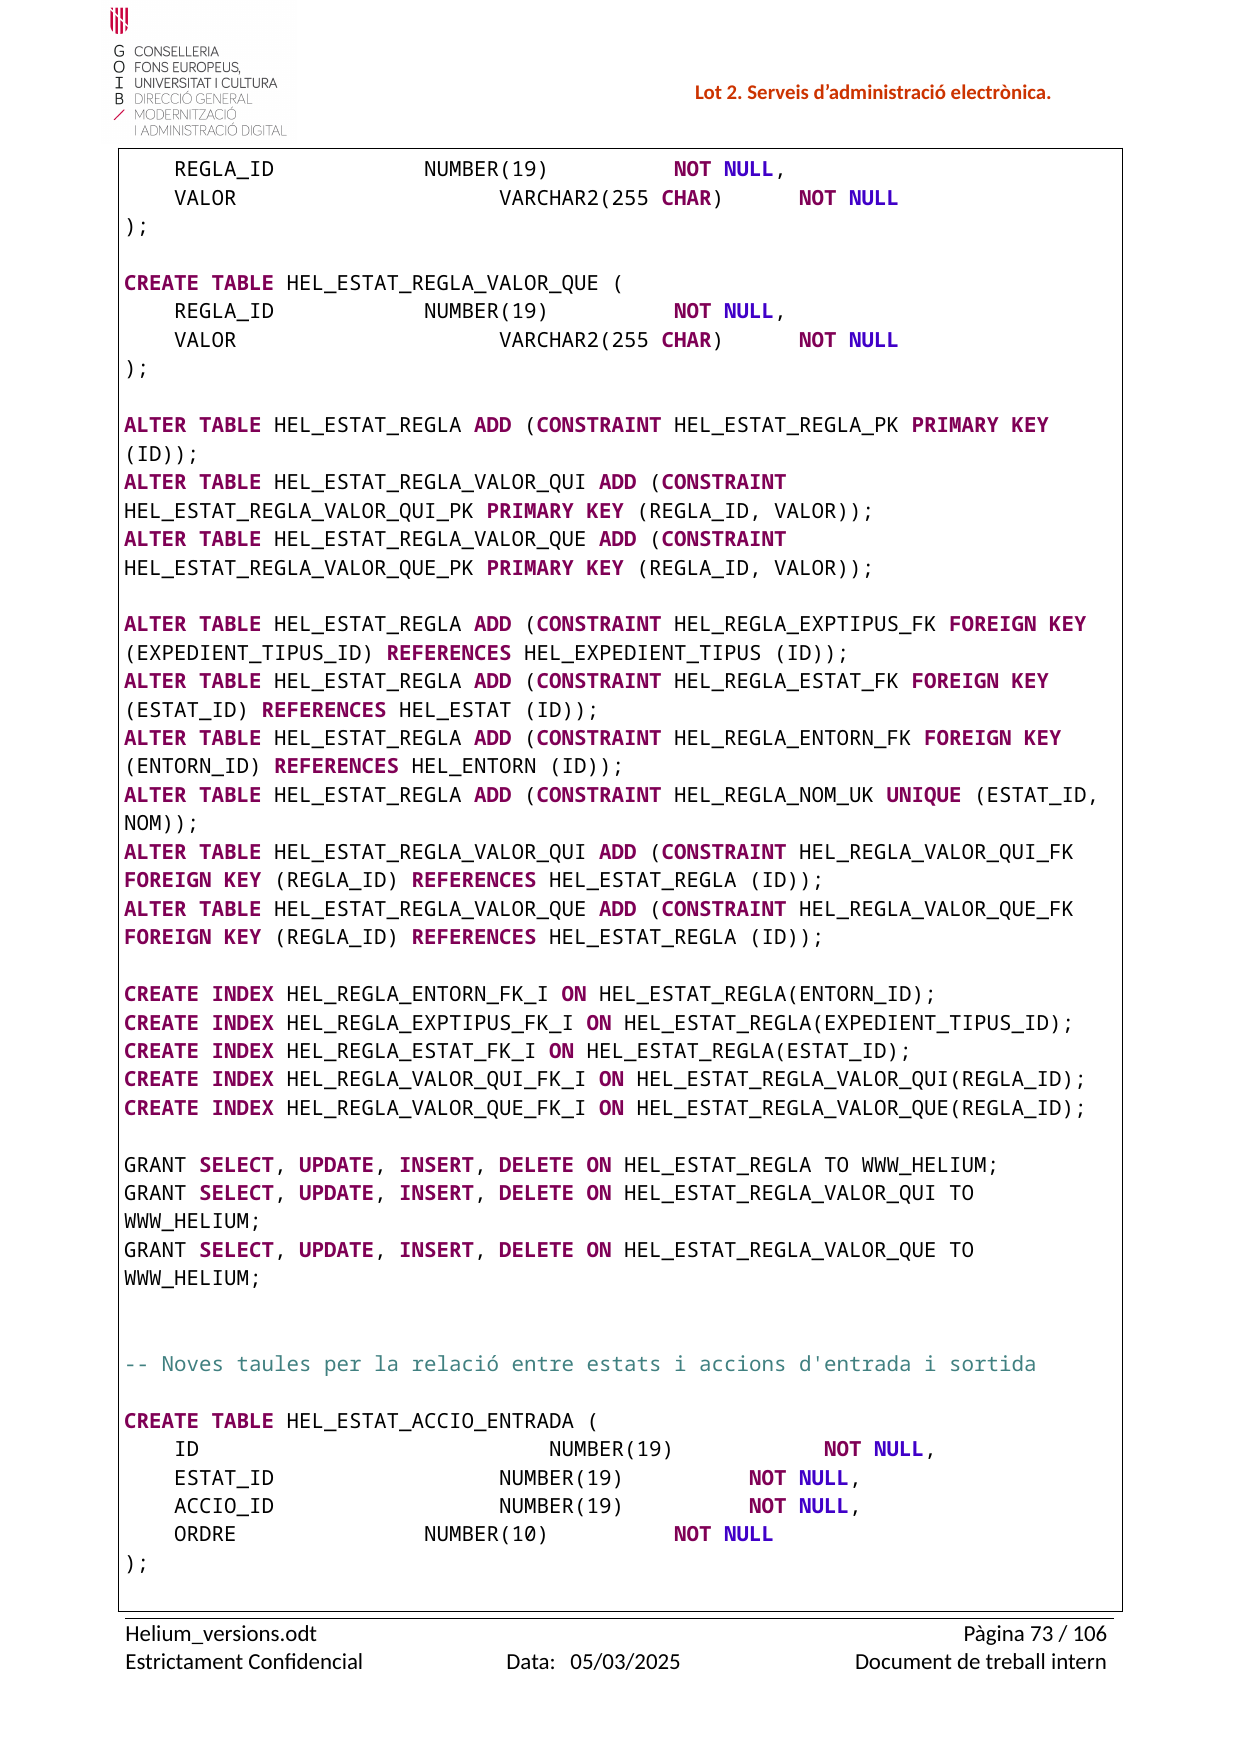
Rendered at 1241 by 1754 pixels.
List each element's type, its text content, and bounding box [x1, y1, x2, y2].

picture [100, 0, 297, 144]
table_header REGLA_ID NUMBER(19) NOT NULL, VALOR VARCHAR2(255 CHAR) NOT NULL ); CREATE TABLE HEL_ESTAT_REGLA_VALOR_QUE ( REGLA_ID NUMBER(19) NOT NULL, VALOR VARCHAR2(255 CHAR) NOT NULL ); ALTER TABLE HEL_ESTAT_REGLA ADD (CONSTRAINT HEL_ESTAT_REGLA_PK PRIMARY KEY (ID)); ALTER TABLE HEL_ESTAT_REGLA_VALOR_QUI ADD (CONSTRAINT HEL_ESTAT_REGLA_VALOR_QUI_PK PRIMARY KEY (REGLA_ID, VALOR)); ALTER TABLE HEL_ESTAT_REGLA_VALOR_QUE ADD (CONSTRAINT HEL_ESTAT_REGLA_VALOR_QUE_PK PRIMARY KEY (REGLA_ID, VALOR)); ALTER TABLE HEL_ESTAT_REGLA ADD (CONSTRAINT HEL_REGLA_EXPTIPUS_FK FOREIGN KEY (EXPEDIENT_TIPUS_ID) REFERENCES HEL_EXPEDIENT_TIPUS (ID)); ALTER TABLE HEL_ESTAT_REGLA ADD (CONSTRAINT HEL_REGLA_ESTAT_FK FOREIGN KEY (ESTAT_ID) REFERENCES HEL_ESTAT (ID)); ALTER TABLE HEL_ESTAT_REGLA ADD (CONSTRAINT HEL_REGLA_ENTORN_FK FOREIGN KEY (ENTORN_ID) REFERENCES HEL_ENTORN (ID)); ALTER TABLE HEL_ESTAT_REGLA ADD (CONSTRAINT HEL_REGLA_NOM_UK UNIQUE (ESTAT_ID, NOM)); ALTER TABLE HEL_ESTAT_REGLA_VALOR_QUI ADD (CONSTRAINT HEL_REGLA_VALOR_QUI_FK FOREIGN KEY (REGLA_ID) REFERENCES HEL_ESTAT_REGLA (ID)); ALTER TABLE HEL_ESTAT_REGLA_VALOR_QUE ADD (CONSTRAINT HEL_REGLA_VALOR_QUE_FK FOREIGN KEY (REGLA_ID) REFERENCES HEL_ESTAT_REGLA (ID)); CREATE INDEX HEL_REGLA_ENTORN_FK_I ON HEL_ESTAT_REGLA(ENTORN_ID); CREATE INDEX HEL_REGLA_EXPTIPUS_FK_I ON HEL_ESTAT_REGLA(EXPEDIENT_TIPUS_ID); CREATE INDEX HEL_REGLA_ESTAT_FK_I ON HEL_ESTAT_REGLA(ESTAT_ID); CREATE INDEX HEL_REGLA_VALOR_QUI_FK_I ON HEL_ESTAT_REGLA_VALOR_QUI(REGLA_ID); CREATE INDEX HEL_REGLA_VALOR_QUE_FK_I ON HEL_ESTAT_REGLA_VALOR_QUE(REGLA_ID); GRANT SELECT, UPDATE, INSERT, DELETE ON HEL_ESTAT_REGLA TO WWW_HELIUM; GRANT SELECT, UPDATE, INSERT, DELETE ON HEL_ESTAT_REGLA_VALOR_QUI TO WWW_HELIUM; GRANT SELECT, UPDATE, INSERT, DELETE ON HEL_ESTAT_REGLA_VALOR_QUE TO WWW_HELIUM; -- Noves taules per la relació entre estats i accions d'entrada i sortida CREATE TABLE HEL_ESTAT_ACCIO_ENTRADA ( ID NUMBER(19) NOT NULL, ESTAT_ID NUMBER(19) NOT NULL, ACCIO_ID NUMBER(19) NOT NULL, ORDRE NUMBER(10) NOT NULL ); [119, 149, 1122, 1611]
